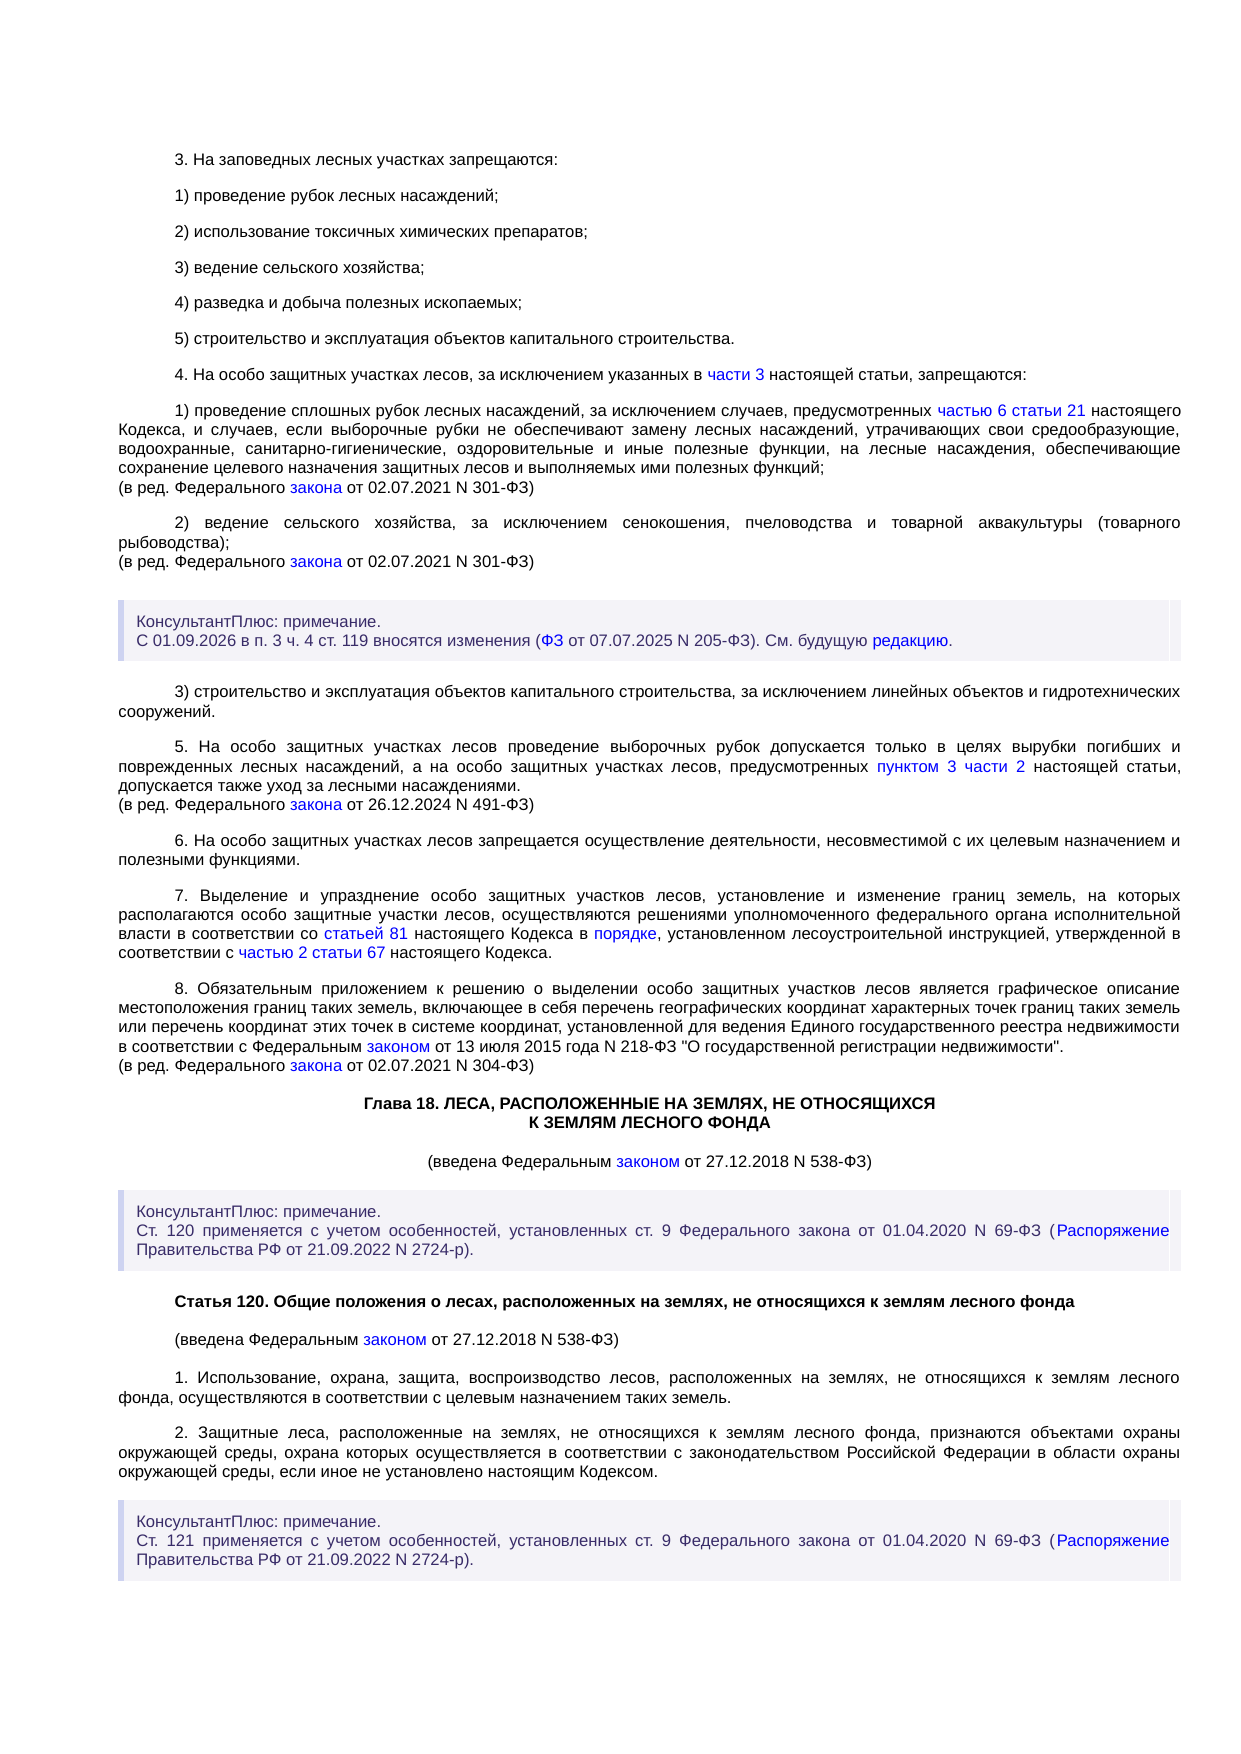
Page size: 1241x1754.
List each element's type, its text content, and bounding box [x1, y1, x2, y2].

table_header [124, 1500, 136, 1581]
table_header [118, 1500, 124, 1581]
text 2) ведение сельского хозяйства, за исключением сенокошения, пчеловодства и товарной аквакультуры (товарного рыбоводства); [118, 513, 1181, 552]
text 1) проведение сплошных рубок лесных насаждений, за исключением случаев, предусмотренных частью 6 статьи 21 настоящего Кодекса, и случаев, если выборочные рубки не обеспечивают замену лесных насаждений, утрачивающих свои средообразующие, водоохранные, санитарно-гигиенические, оздоровительные и иные полезные функции, на лесные насаждения, обеспечивающие сохранение целевого назначения защитных лесов и выполняемых ими полезных функций; [118, 401, 1181, 477]
text 3) ведение сельского хозяйства; [118, 257, 1181, 277]
text 2. Защитные леса, расположенные на землях, не относящихся к землям лесного фонда, признаются объектами охраны окружающей среды, охрана которых осуществляется в соответствии с законодательством Российской Федерации в области охраны окружающей среды, если иное не установлено настоящим Кодексом. [118, 1423, 1181, 1481]
text 4. На особо защитных участках лесов, за исключением указанных в части 3 настоящей статьи, запрещаются: [118, 365, 1181, 384]
table_header [1170, 600, 1181, 661]
text (введена Федеральным законом от 27.12.2018 N 538-ФЗ) [118, 1330, 1181, 1349]
text 5. На особо защитных участках лесов проведение выборочных рубок допускается только в целях вырубки погибших и поврежденных лесных насаждений, а на особо защитных участках лесов, предусмотренных пунктом 3 части 2 настоящей статьи, допускается также уход за лесными насаждениями. [118, 737, 1181, 795]
table_header [124, 1190, 136, 1271]
text 8. Обязательным приложением к решению о выделении особо защитных участков лесов является графическое описание местоположения границ таких земель, включающее в себя перечень географических координат характерных точек границ таких земель или перечень координат этих точек в системе координат, установленной для ведения Единого государственного реестра недвижимости в соответствии с Федеральным законом от 13 июля 2015 года N 218-ФЗ "О государственной регистрации недвижимости". [118, 979, 1181, 1056]
table_header [118, 1190, 124, 1271]
text 3. На заповедных лесных участках запрещаются: [118, 150, 1181, 169]
subtitle Глава 18. ЛЕСА, РАСПОЛОЖЕННЫЕ НА ЗЕМЛЯХ, НЕ ОТНОСЯЩИХСЯ [118, 1094, 1181, 1113]
text (в ред. Федерального закона от 02.07.2021 N 301-ФЗ) [118, 552, 1181, 571]
text 1) проведение рубок лесных насаждений; [118, 186, 1181, 205]
table_header [124, 600, 136, 661]
text (в ред. Федерального закона от 26.12.2024 N 491-ФЗ) [118, 795, 1181, 814]
text (в ред. Федерального закона от 02.07.2021 N 304-ФЗ) [118, 1056, 1181, 1075]
text (введена Федеральным законом от 27.12.2018 N 538-ФЗ) [118, 1151, 1181, 1171]
table_header КонсультантПлюс: примечание. С 01.09.2026 в п. 3 ч. 4 ст. 119 вносятся изменения (ФЗ от 07.07.2025 N 205-ФЗ). См. будущую редакцию. [136, 600, 1169, 661]
text 7. Выделение и упразднение особо защитных участков лесов, установление и изменение границ земель, на которых располагаются особо защитные участки лесов, осуществляются решениями уполномоченного федерального органа исполнительной власти в соответствии со статьей 81 настоящего Кодекса в порядке, установленном лесоустроительной инструкцией, утвержденной в соответствии с частью 2 статьи 67 настоящего Кодекса. [118, 886, 1181, 962]
table_header [1170, 1500, 1181, 1581]
subtitle Статья 120. Общие положения о лесах, расположенных на землях, не относящихся к землям лесного фонда [118, 1292, 1181, 1311]
text 3) строительство и эксплуатация объектов капитального строительства, за исключением линейных объектов и гидротехнических сооружений. [118, 682, 1181, 721]
table_header [118, 600, 124, 661]
text 6. На особо защитных участках лесов запрещается осуществление деятельности, несовместимой с их целевым назначением и полезными функциями. [118, 831, 1181, 869]
text 5) строительство и эксплуатация объектов капитального строительства. [118, 329, 1181, 348]
text 4) разведка и добыча полезных ископаемых; [118, 293, 1181, 312]
text 2) использование токсичных химических препаратов; [118, 222, 1181, 241]
table_header КонсультантПлюс: примечание. Ст. 121 применяется с учетом особенностей, установленных ст. 9 Федерального закона от 01.04.2020 N 69-ФЗ (Распоряжение Правительства РФ от 21.09.2022 N 2724-р). [136, 1500, 1169, 1581]
text К ЗЕМЛЯМ ЛЕСНОГО ФОНДА [118, 1113, 1181, 1132]
table_header КонсультантПлюс: примечание. Ст. 120 применяется с учетом особенностей, установленных ст. 9 Федерального закона от 01.04.2020 N 69-ФЗ (Распоряжение Правительства РФ от 21.09.2022 N 2724-р). [136, 1190, 1169, 1271]
text (в ред. Федерального закона от 02.07.2021 N 301-ФЗ) [118, 477, 1181, 497]
table_header [1170, 1190, 1181, 1271]
text 1. Использование, охрана, защита, воспроизводство лесов, расположенных на землях, не относящихся к землям лесного фонда, осуществляются в соответствии с целевым назначением таких земель. [118, 1368, 1181, 1407]
